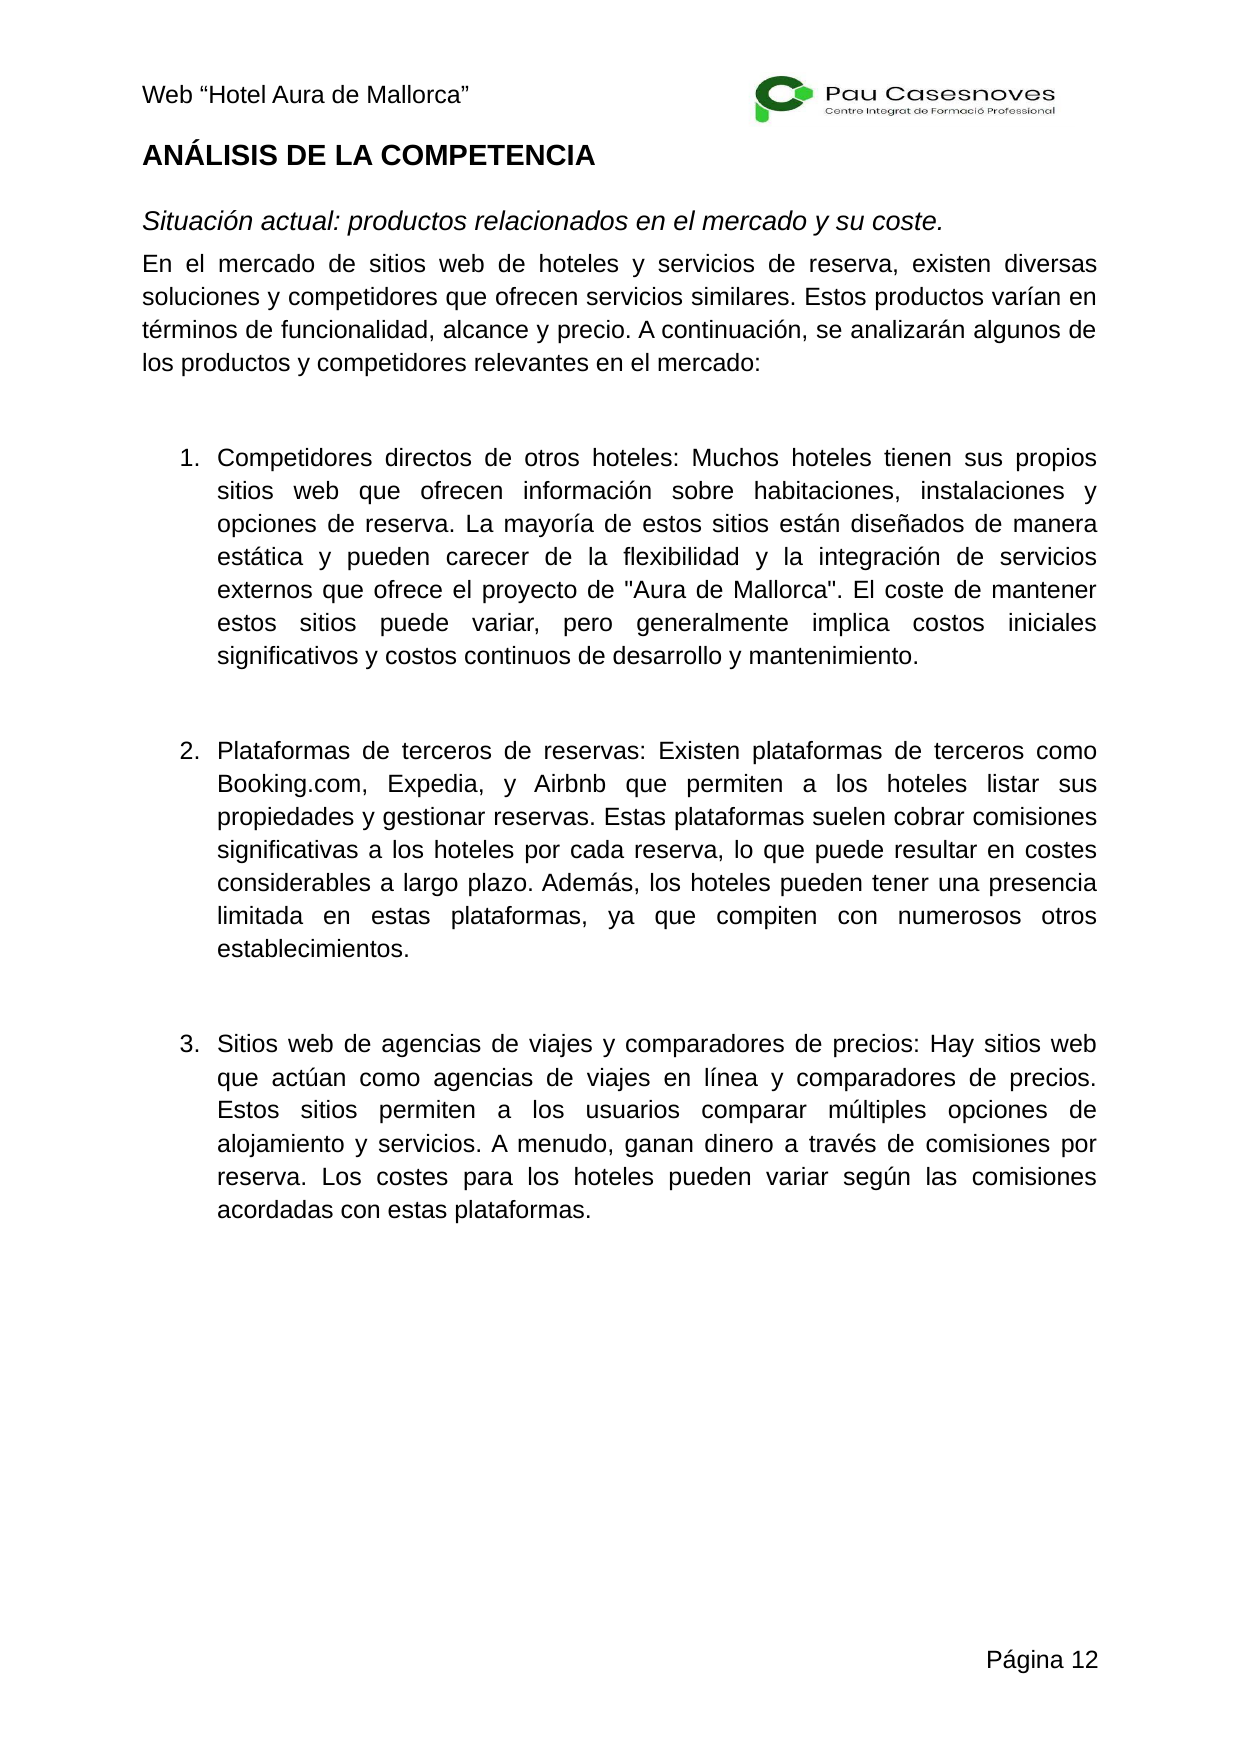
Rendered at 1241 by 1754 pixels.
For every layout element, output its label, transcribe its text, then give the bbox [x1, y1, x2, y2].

subtitle Situación actual: productos relacionados en el mercado y su coste. [142, 205, 1098, 236]
list Competidores directos de otros hoteles: Muchos hoteles tienen sus propios sitios web que ofrecen información sobre habitaciones, instalaciones y opciones de reserva. La mayoría de estos sitios están diseñados de manera estática y pueden carecer de la flexibilidad y la integración de servicios externos que ofrece el proyecto de "Aura de Mallorca". El coste de mantener estos sitios puede variar, pero generalmente implica costos iniciales significativos y costos continuos de desarrollo y mantenimiento. [179, 443, 1098, 670]
text ANÁLISIS DE LA COMPETENCIA [142, 138, 1098, 171]
list Plataformas de terceros de reservas: Existen plataformas de terceros como Booking.com, Expedia, y Airbnb que permiten a los hoteles listar sus propiedades y gestionar reservas. Estas plataformas suelen cobrar comisiones significativas a los hoteles por cada reserva, lo que puede resultar en costes considerables a largo plazo. Además, los hoteles pueden tener una presencia limitada en estas plataformas, ya que compiten con numerosos otros establecimientos. [179, 736, 1098, 963]
text En el mercado de sitios web de hoteles y servicios de reserva, existen diversas soluciones y competidores que ofrecen servicios similares. Estos productos varían en términos de funcionalidad, alcance y precio. A continuación, se analizarán algunos de los productos y competidores relevantes en el mercado: [142, 248, 1098, 376]
list Sitios web de agencias de viajes y comparadores de precios: Hay sitios web que actúan como agencias de viajes en línea y comparadores de precios. Estos sitios permiten a los usuarios comparar múltiples opciones de alojamiento y servicios. A menudo, ganan dinero a través de comisiones por reserva. Los costes para los hoteles pueden variar según las comisiones acordadas con estas plataformas. [179, 1029, 1098, 1223]
picture [748, 72, 1075, 127]
